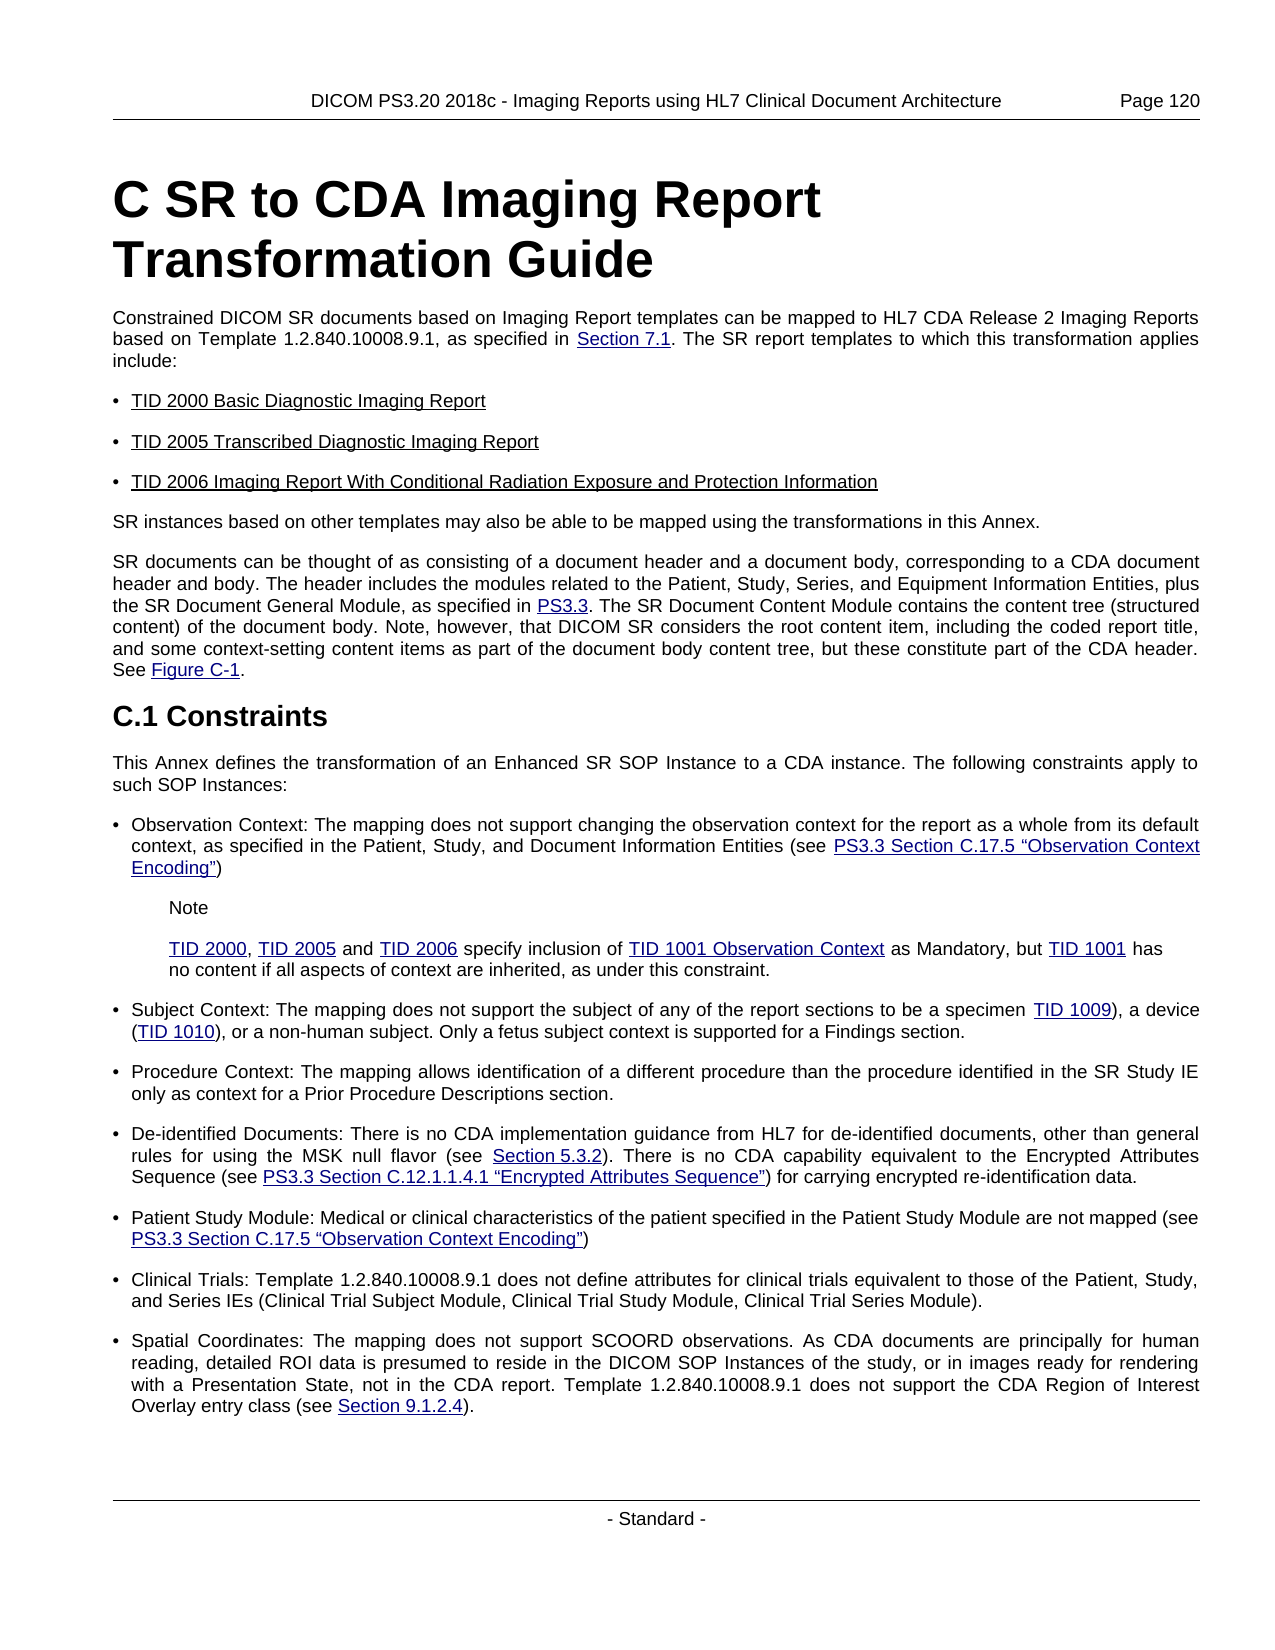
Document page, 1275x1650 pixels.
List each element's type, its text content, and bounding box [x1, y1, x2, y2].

text This Annex defines the transformation of an Enhanced SR SOP Instance to a CDA instance. The following constraints apply to such SOP Instances: [112, 752, 1200, 795]
list Observation Context: The mapping does not support changing the observation context for the report as a whole from its default context, as specified in the Patient, Study, and Document Information Entities (see PS3.3 Section C.17.5 “Observation Context Encoding”) [112, 814, 1200, 878]
list De-identified Documents: There is no CDA implementation guidance from HL7 for de-identified documents, other than general rules for using the MSK null flavor (see Section 5.3.2). There is no CDA capability equivalent to the Encrypted Attributes Sequence (see PS3.3 Section C.12.1.1.4.1 “Encrypted Attributes Sequence”) for carrying encrypted re-identification data. [112, 1123, 1200, 1188]
list Patient Study Module: Medical or clinical characteristics of the patient specified in the Patient Study Module are not mapped (see PS3.3 Section C.17.5 “Observation Context Encoding”) [112, 1206, 1200, 1249]
list TID 2005 Transcribed Diagnostic Imaging Report [112, 430, 1200, 452]
text C.1 Constraints [112, 699, 1200, 733]
text Constrained DICOM SR documents based on Imaging Report templates can be mapped to HL7 CDA Release 2 Imaging Reports based on Template 1.2.840.10008.9.1, as specified in Section 7.1. The SR report templates to which this transformation applies include: [112, 307, 1200, 371]
text SR documents can be thought of as consisting of a document header and a document body, corresponding to a CDA document header and body. The header includes the modules related to the Patient, Study, Series, and Equipment Information Entities, plus the SR Document General Module, as specified in PS3.3. The SR Document Content Module contains the content tree (structured content) of the document body. Note, however, that DICOM SR considers the root content item, including the coded report title, and some context-setting content items as part of the document body content tree, but these constitute part of the CDA header. See Figure C-1. [112, 551, 1200, 681]
text SR instances based on other templates may also be able to be mapped using the transformations in this Annex. [112, 511, 1200, 533]
list Subject Context: The mapping does not support the subject of any of the report sections to be a specimen TID 1009), a device (TID 1010), or a non-human subject. Only a fetus subject context is supported for a Findings section. [112, 999, 1200, 1042]
text C SR to CDA Imaging Report Transformation Guide [112, 169, 1200, 288]
list TID 2000 Basic Diagnostic Imaging Report [112, 390, 1200, 412]
list Procedure Context: The mapping allows identification of a different procedure than the procedure identified in the SR Study IE only as context for a Prior Procedure Descriptions section. [112, 1061, 1200, 1104]
list Spatial Coordinates: The mapping does not support SCOORD observations. As CDA documents are principally for human reading, detailed ROI data is presumed to reside in the DICOM SOP Instances of the study, or in images ready for rendering with a Presentation State, not in the CDA report. Template 1.2.840.10008.9.1 does not support the CDA Region of Interest Overlay entry class (see Section 9.1.2.4). [112, 1330, 1200, 1416]
list Clinical Trials: Template 1.2.840.10008.9.1 does not define attributes for clinical trials equivalent to those of the Patient, Study, and Series IEs (Clinical Trial Subject Module, Clinical Trial Study Module, Clinical Trial Series Module). [112, 1268, 1200, 1311]
list TID 2006 Imaging Report With Conditional Radiation Exposure and Protection Information [112, 471, 1200, 492]
list TID 2000, TID 2005 and TID 2006 specify inclusion of TID 1001 Observation Context as Mandatory, but TID 1001 has no content if all aspects of context are inherited, as under this constraint. [150, 937, 1162, 981]
list Note [150, 897, 1162, 919]
